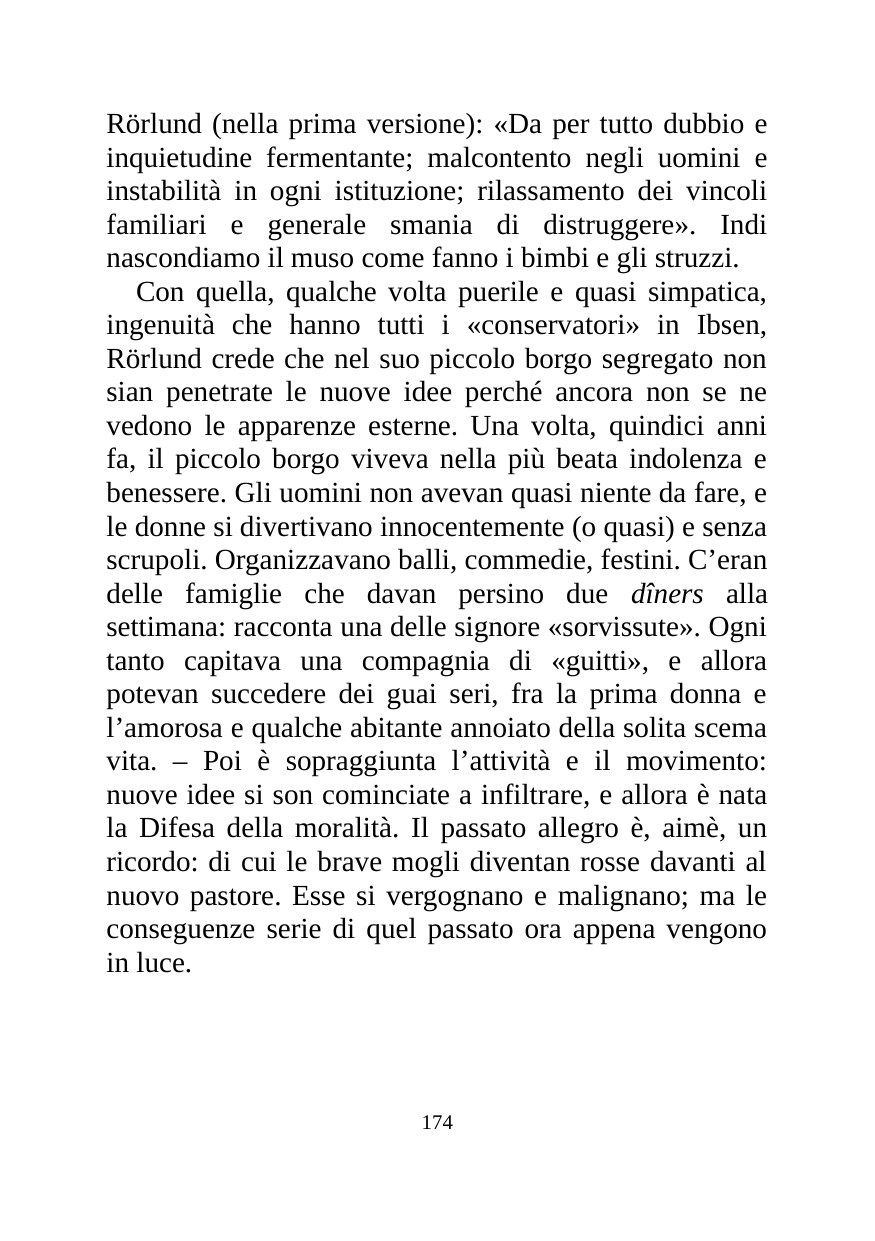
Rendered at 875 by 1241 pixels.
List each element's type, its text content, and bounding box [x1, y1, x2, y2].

text Rörlund (nella prima versione): «Da per tutto dubbio e inquietudine fermentante; malcontento negli uomini e instabilità in ogni istituzione; rilassamento dei vincoli familiari e generale smania di distruggere». Indi nascondiamo il muso come fanno i bimbi e gli struzzi. [106, 106, 768, 274]
text Con quella, qualche volta puerile e quasi simpatica, ingenuità che hanno tutti i «conservatori» in Ibsen, Rörlund crede che nel suo piccolo borgo segregato non sian penetrate le nuove idee perché ancora non se ne vedono le apparenze esterne. Una volta, quindici anni fa, il piccolo borgo viveva nella più beata indolenza e benessere. Gli uomini non avevan quasi niente da fare, e le donne si divertivano innocentemente (o quasi) e senza scrupoli. Organizzavano balli, commedie, festini. C’eran delle famiglie che davan persino due dîners alla settimana: racconta una delle signore «sorvissute». Ogni tanto capitava una compagnia di «guitti», e allora potevan succedere dei guai seri, fra la prima donna e l’amorosa e qualche abitante annoiato della solita scema vita. – Poi è sopraggiunta l’attività e il movimento: nuove idee si son cominciate a infiltrare, e allora è nata la Difesa della moralità. Il passato allegro è, aimè, un ricordo: di cui le brave mogli diventan rosse davanti al nuovo pastore. Esse si vergognano e malignano; ma le conseguenze serie di quel passato ora appena vengono in luce. [106, 274, 768, 978]
